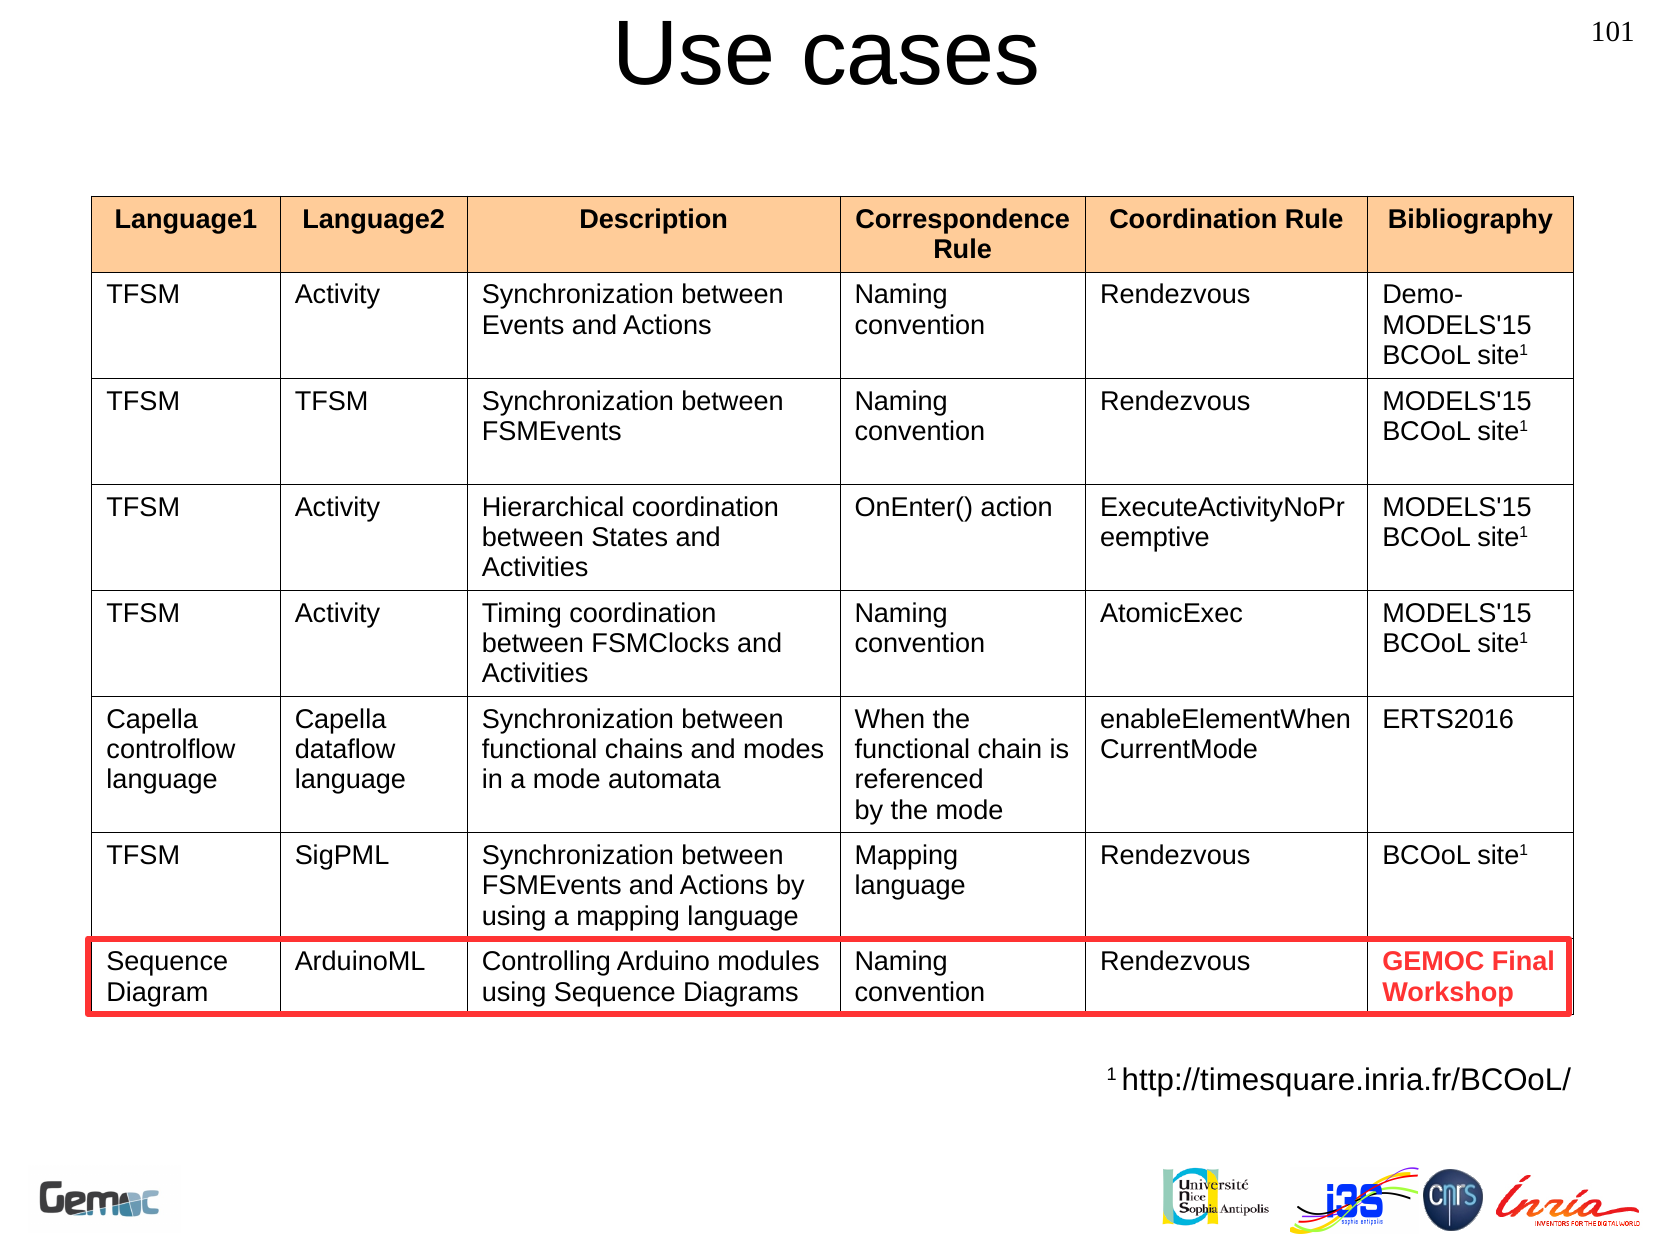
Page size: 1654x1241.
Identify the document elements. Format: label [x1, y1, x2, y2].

table_cell [92, 942, 280, 1011]
table_cell [92, 379, 280, 484]
table_cell [281, 833, 467, 936]
table_cell [281, 697, 467, 832]
table_header [1368, 197, 1573, 272]
table_header [92, 197, 280, 272]
table_cell [841, 273, 1085, 378]
table_cell [468, 697, 840, 832]
table_cell [1368, 273, 1573, 378]
table_cell [1086, 833, 1367, 936]
table_cell [468, 485, 840, 590]
table_header [468, 197, 840, 272]
table_cell [1368, 485, 1573, 590]
table_cell [841, 833, 1085, 936]
table_cell [1086, 591, 1367, 696]
table_header [281, 197, 467, 272]
table_cell [1086, 697, 1367, 832]
table_cell [281, 591, 467, 696]
table_cell [1086, 942, 1367, 1011]
table_cell [92, 697, 280, 832]
table_cell [841, 697, 1085, 832]
table_cell [468, 833, 840, 936]
table_cell [468, 942, 840, 1011]
table_cell [1368, 942, 1566, 1011]
table_cell [841, 379, 1085, 484]
table_header [841, 197, 1085, 272]
picture [1137, 1150, 1647, 1241]
table_cell [1368, 697, 1573, 832]
table_cell [1368, 833, 1573, 938]
table_cell [468, 591, 840, 696]
table_cell [841, 485, 1085, 590]
table_cell [468, 273, 840, 378]
title [82, 0, 1571, 157]
table_cell [1368, 591, 1573, 696]
table_cell [841, 942, 1085, 1011]
table_cell [1086, 379, 1367, 484]
table_cell [1368, 379, 1573, 484]
table_cell [1086, 485, 1367, 590]
table_cell [92, 273, 280, 378]
table_cell [841, 591, 1085, 696]
table_cell [92, 485, 280, 590]
table_cell [92, 833, 280, 936]
table_cell [281, 273, 467, 378]
table_header [1086, 197, 1367, 272]
table_cell [92, 591, 280, 696]
table_cell [281, 379, 467, 484]
table_cell [281, 485, 467, 590]
table_cell [468, 379, 840, 484]
text_box [1091, 1055, 1587, 1141]
table_cell [1086, 273, 1367, 378]
table_cell [281, 942, 467, 1011]
